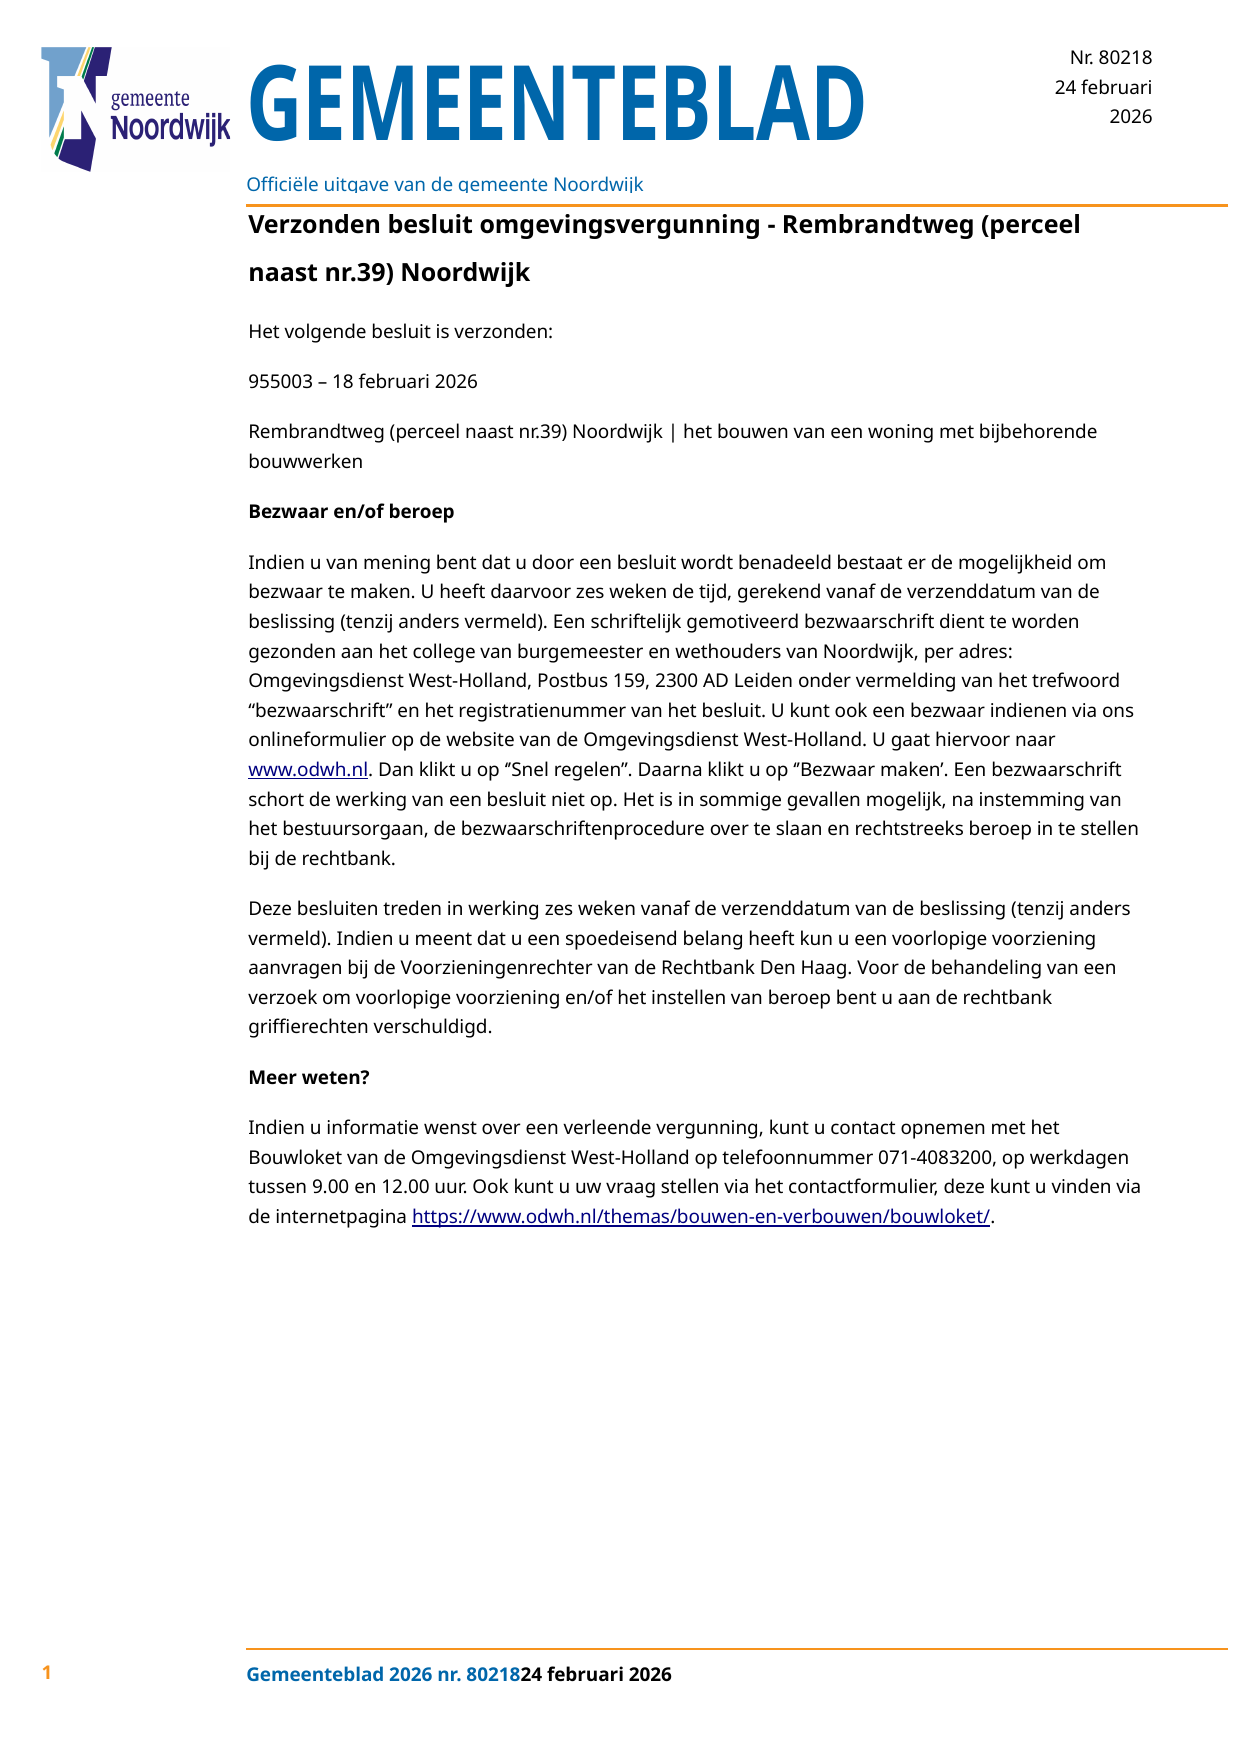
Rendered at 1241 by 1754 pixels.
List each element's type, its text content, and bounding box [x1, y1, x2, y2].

text Indien u van mening bent dat u door een besluit wordt benadeeld bestaat er de mogelijkheid om bezwaar te maken. U heeft daarvoor zes weken de tijd, gerekend vanaf de verzenddatum van de beslissing (tenzij anders vermeld). Een schriftelijk gemotiveerd bezwaarschrift dient te worden gezonden aan het college van burgemeester en wethouders van Noordwijk, per adres: Omgevingsdienst West-Holland, Postbus 159, 2300 AD Leiden onder vermelding van het trefwoord “bezwaarschrift” en het registratienummer van het besluit. U kunt ook een bezwaar indienen via ons onlineformulier op de website van de Omgevingsdienst West-Holland. U gaat hiervoor naar www.odwh.nl. Dan klikt u op ‘’Snel regelen”. Daarna klikt u op ‘’Bezwaar maken’. Een bezwaarschrift schort de werking van een besluit niet op. Het is in sommige gevallen mogelijk, na instemming van het bestuursorgaan, de bezwaarschriftenprocedure over te slaan en rechtstreeks beroep in te stellen bij de rechtbank. [248, 549, 1152, 871]
text Meer weten? [248, 1064, 1152, 1090]
text Het volgende besluit is verzonden: [248, 318, 1152, 344]
text Bezwaar en/of beroep [248, 499, 1152, 524]
text Rembrandtweg (perceel naast nr.39) Noordwijk | het bouwen van een woning met bijbehorende bouwwerken [248, 419, 1152, 474]
picture [41, 47, 231, 172]
text Verzonden besluit omgevingsvergunning - Rembrandtweg (perceel naast nr.39) Noordwijk [248, 207, 1152, 288]
text Indien u informatie wenst over een verleende vergunning, kunt u contact opnemen met het Bouwloket van de Omgevingsdienst West-Holland op telefoonnummer 071-4083200, op werkdagen tussen 9.00 en 12.00 uur. Ook kunt u uw vraag stellen via het contactformulier, deze kunt u vinden via de internetpagina https://www.odwh.nl/themas/bouwen-en-verbouwen/bouwloket/. [248, 1114, 1152, 1229]
text Deze besluiten treden in werking zes weken vanaf de verzenddatum van de beslissing (tenzij anders vermeld). Indien u meent dat u een spoedeisend belang heeft kun u een voorlopige voorziening aanvragen bij de Voorzieningenrechter van de Rechtbank Den Haag. Voor de behandeling van een verzoek om voorlopige voorziening en/of het instellen van beroep bent u aan de rechtbank griffierechten verschuldigd. [248, 895, 1152, 1039]
text 955003 – 18 februari 2026 [248, 368, 1152, 394]
